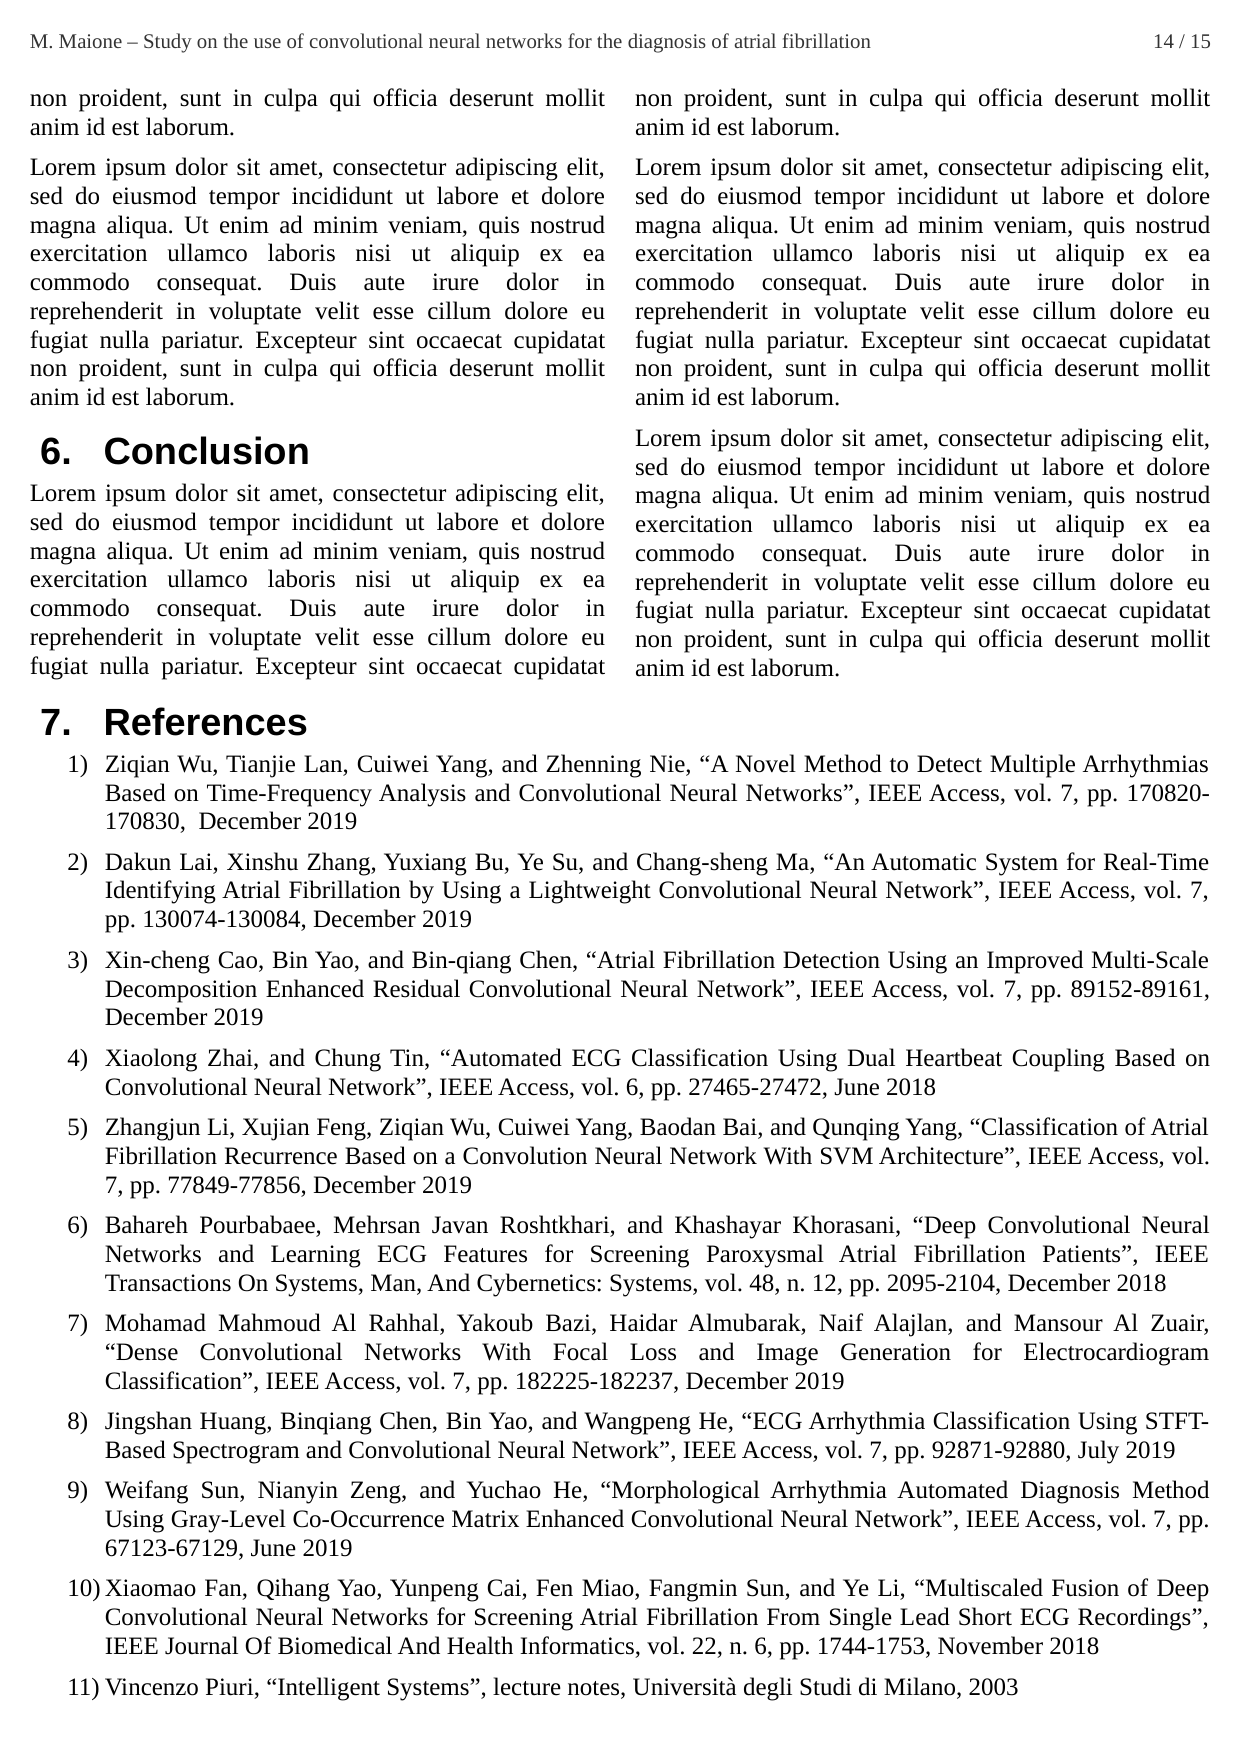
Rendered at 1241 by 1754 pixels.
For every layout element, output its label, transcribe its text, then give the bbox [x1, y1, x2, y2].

list Zhangjun Li, Xujian Feng, Ziqian Wu, Cuiwei Yang, Baodan Bai, and Qunqing Yang, “Classification of Atrial Fibrillation Recurrence Based on a Convolution Neural Network With SVM Architecture”, IEEE Access, vol. 7, pp. 77849-77856, December 2019 [67, 1112, 1211, 1198]
list Jingshan Huang, Binqiang Chen, Bin Yao, and Wangpeng He, “ECG Arrhythmia Classification Using STFT-Based Spectrogram and Convolutional Neural Network”, IEEE Access, vol. 7, pp. 92871-92880, July 2019 [67, 1406, 1211, 1464]
list Ziqian Wu, Tianjie Lan, Cuiwei Yang, and Zhenning Nie, “A Novel Method to Detect Multiple Arrhythmias Based on Time-Frequency Analysis and Convolutional Neural Networks”, IEEE Access, vol. 7, pp. 170820-170830, December 2019 [67, 749, 1211, 835]
text Lorem ipsum dolor sit amet, consectetur adipiscing elit, sed do eiusmod tempor incididunt ut labore et dolore magna aliqua. Ut enim ad minim veniam, quis nostrud exercitation ullamco laboris nisi ut aliquip ex ea commodo consequat. Duis aute irure dolor in reprehenderit in voluptate velit esse cillum dolore eu fugiat nulla pariatur. Excepteur sint occaecat cupidatat non proident, sunt in culpa qui officia deserunt mollit anim id est laborum. [635, 423, 1211, 682]
list Weifang Sun, Nianyin Zeng, and Yuchao He, “Morphological Arrhythmia Automated Diagnosis Method Using Gray-Level Co-Occurrence Matrix Enhanced Convolutional Neural Network”, IEEE Access, vol. 7, pp. 67123-67129, June 2019 [67, 1476, 1211, 1562]
list Vincenzo Piuri, “Intelligent Systems”, lecture notes, Università degli Studi di Milano, 2003 [67, 1672, 1211, 1700]
text non proident, sunt in culpa qui officia deserunt mollit anim id est laborum. [29, 83, 605, 141]
subtitle Conclusion [29, 429, 605, 472]
text Lorem ipsum dolor sit amet, consectetur adipiscing elit, sed do eiusmod tempor incididunt ut labore et dolore magna aliqua. Ut enim ad minim veniam, quis nostrud exercitation ullamco laboris nisi ut aliquip ex ea commodo consequat. Duis aute irure dolor in reprehenderit in voluptate velit esse cillum dolore eu fugiat nulla pariatur. Excepteur sint occaecat cupidatat non proident, sunt in culpa qui officia deserunt mollit anim id est laborum. [635, 152, 1211, 411]
text Lorem ipsum dolor sit amet, consectetur adipiscing elit, sed do eiusmod tempor incididunt ut labore et dolore magna aliqua. Ut enim ad minim veniam, quis nostrud exercitation ullamco laboris nisi ut aliquip ex ea commodo consequat. Duis aute irure dolor in reprehenderit in voluptate velit esse cillum dolore eu fugiat nulla pariatur. Excepteur sint occaecat cupidatat non proident, sunt in culpa qui officia deserunt mollit anim id est laborum. [29, 152, 605, 411]
list Bahareh Pourbabaee, Mehrsan Javan Roshtkhari, and Khashayar Khorasani, “Deep Convolutional Neural Networks and Learning ECG Features for Screening Paroxysmal Atrial Fibrillation Patients”, IEEE Transactions On Systems, Man, And Cybernetics: Systems, vol. 48, n. 12, pp. 2095-2104, December 2018 [67, 1210, 1211, 1296]
text Lorem ipsum dolor sit amet, consectetur adipiscing elit, sed do eiusmod tempor incididunt ut labore et dolore magna aliqua. Ut enim ad minim veniam, quis nostrud exercitation ullamco laboris nisi ut aliquip ex ea commodo consequat. Duis aute irure dolor in reprehenderit in voluptate velit esse cillum dolore eu fugiat nulla pariatur. Excepteur sint occaecat cupidatat [29, 478, 605, 679]
subtitle References [29, 699, 1211, 743]
list Xiaolong Zhai, and Chung Tin, “Automated ECG Classification Using Dual Heartbeat Coupling Based on Convolutional Neural Network”, IEEE Access, vol. 6, pp. 27465-27472, June 2018 [67, 1043, 1211, 1100]
list Xin-cheng Cao, Bin Yao, and Bin-qiang Chen, “Atrial Fibrillation Detection Using an Improved Multi-Scale Decomposition Enhanced Residual Convolutional Neural Network”, IEEE Access, vol. 7, pp. 89152-89161, December 2019 [67, 945, 1211, 1031]
list Mohamad Mahmoud Al Rahhal, Yakoub Bazi, Haidar Almubarak, Naif Alajlan, and Mansour Al Zuair, “Dense Convolutional Networks With Focal Loss and Image Generation for Electrocardiogram Classification”, IEEE Access, vol. 7, pp. 182225-182237, December 2019 [67, 1308, 1211, 1394]
text non proident, sunt in culpa qui officia deserunt mollit anim id est laborum. [635, 83, 1211, 141]
list Xiaomao Fan, Qihang Yao, Yunpeng Cai, Fen Miao, Fangmin Sun, and Ye Li, “Multiscaled Fusion of Deep Convolutional Neural Networks for Screening Atrial Fibrillation From Single Lead Short ECG Recordings”, IEEE Journal Of Biomedical And Health Informatics, vol. 22, n. 6, pp. 1744-1753, November 2018 [67, 1573, 1211, 1660]
list Dakun Lai, Xinshu Zhang, Yuxiang Bu, Ye Su, and Chang-sheng Ma, “An Automatic System for Real-Time Identifying Atrial Fibrillation by Using a Lightweight Convolutional Neural Network”, IEEE Access, vol. 7, pp. 130074-130084, December 2019 [67, 847, 1211, 933]
